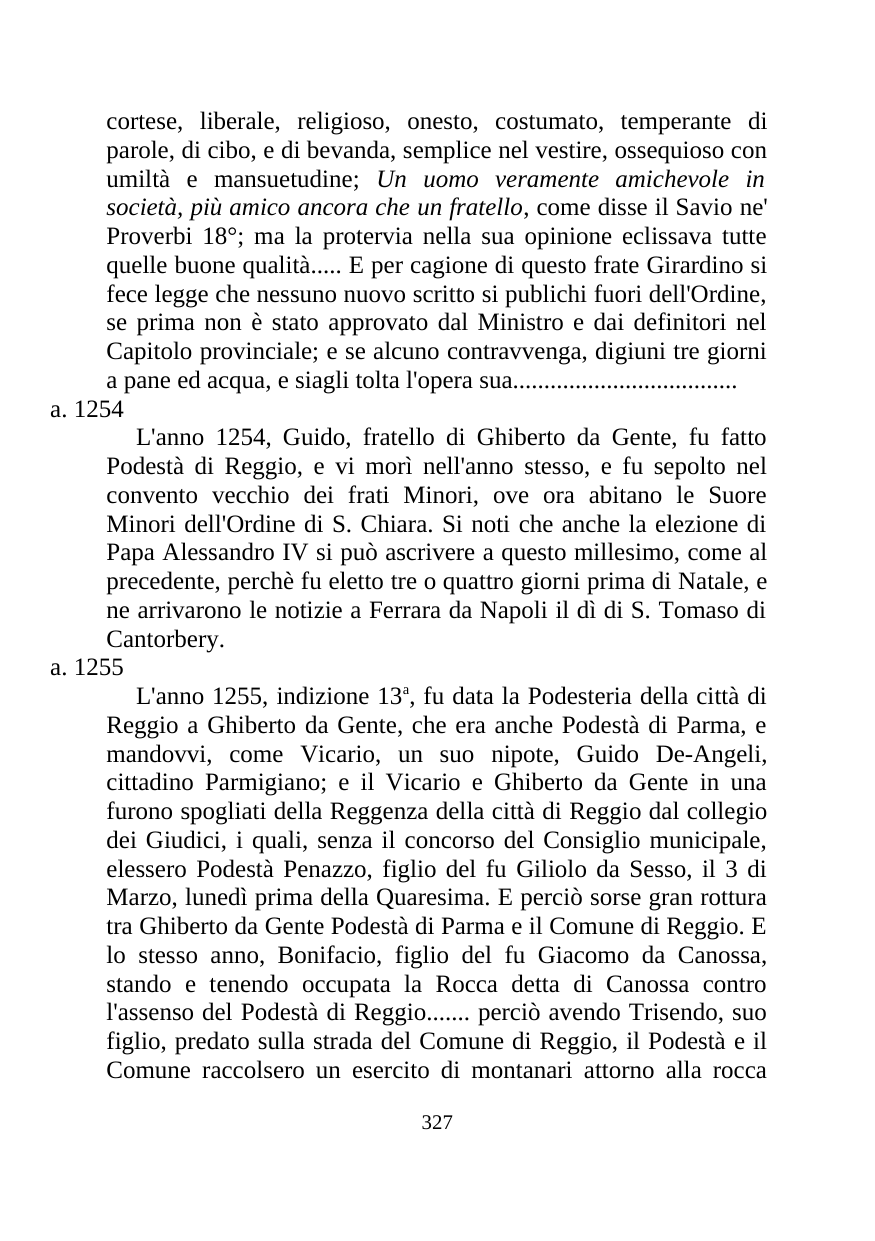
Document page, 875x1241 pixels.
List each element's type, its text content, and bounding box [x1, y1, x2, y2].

text a. 1254 [50, 394, 768, 422]
text L'anno 1255, indizione 13a, fu data la Podesteria della città di Reggio a Ghiberto da Gente, che era anche Podestà di Parma, e mandovvi, come Vicario, un suo nipote, Guido De-Angeli, cittadino Parmigiano; e il Vicario e Ghiberto da Gente in una furono spogliati della Reggenza della città di Reggio dal collegio dei Giudici, i quali, senza il concorso del Consiglio municipale, elessero Podestà Penazzo, figlio del fu Giliolo da Sesso, il 3 di Marzo, lunedì prima della Quaresima. E perciò sorse gran rottura tra Ghiberto da Gente Podestà di Parma e il Comune di Reggio. E lo stesso anno, Bonifacio, figlio del fu Giacomo da Canossa, stando e tenendo occupata la Rocca detta di Canossa contro l'assenso del Podestà di Reggio....... perciò avendo Trisendo, suo figlio, predato sulla strada del Comune di Reggio, il Podestà e il Comune raccolsero un esercito di montanari attorno alla rocca [106, 681, 768, 1084]
text L'anno 1254, Guido, fratello di Ghiberto da Gente, fu fatto Podestà di Reggio, e vi morì nell'anno stesso, e fu sepolto nel convento vecchio dei frati Minori, ove ora abitano le Suore Minori dell'Ordine di S. Chiara. Si noti che anche la elezione di Papa Alessandro IV si può ascrivere a questo millesimo, come al precedente, perchè fu eletto tre o quattro giorni prima di Natale, e ne arrivarono le notizie a Ferrara da Napoli il dì di S. Tomaso di Cantorbery. [106, 422, 768, 652]
text a. 1255 [50, 652, 768, 681]
text cortese, liberale, religioso, onesto, costumato, temperante di parole, di cibo, e di bevanda, semplice nel vestire, ossequioso con umiltà e mansuetudine; Un uomo veramente amichevole in società, più amico ancora che un fratello, come disse il Savio ne' Proverbi 18°; ma la protervia nella sua opinione eclissava tutte quelle buone qualità..... E per cagione di questo frate Girardino si fece legge che nessuno nuovo scritto si publichi fuori dell'Ordine, se prima non è stato approvato dal Ministro e dai definitori nel Capitolo provinciale; e se alcuno contravvenga, digiuni tre giorni a pane ed acqua, e siagli tolta l'opera sua.................................... [106, 106, 768, 394]
